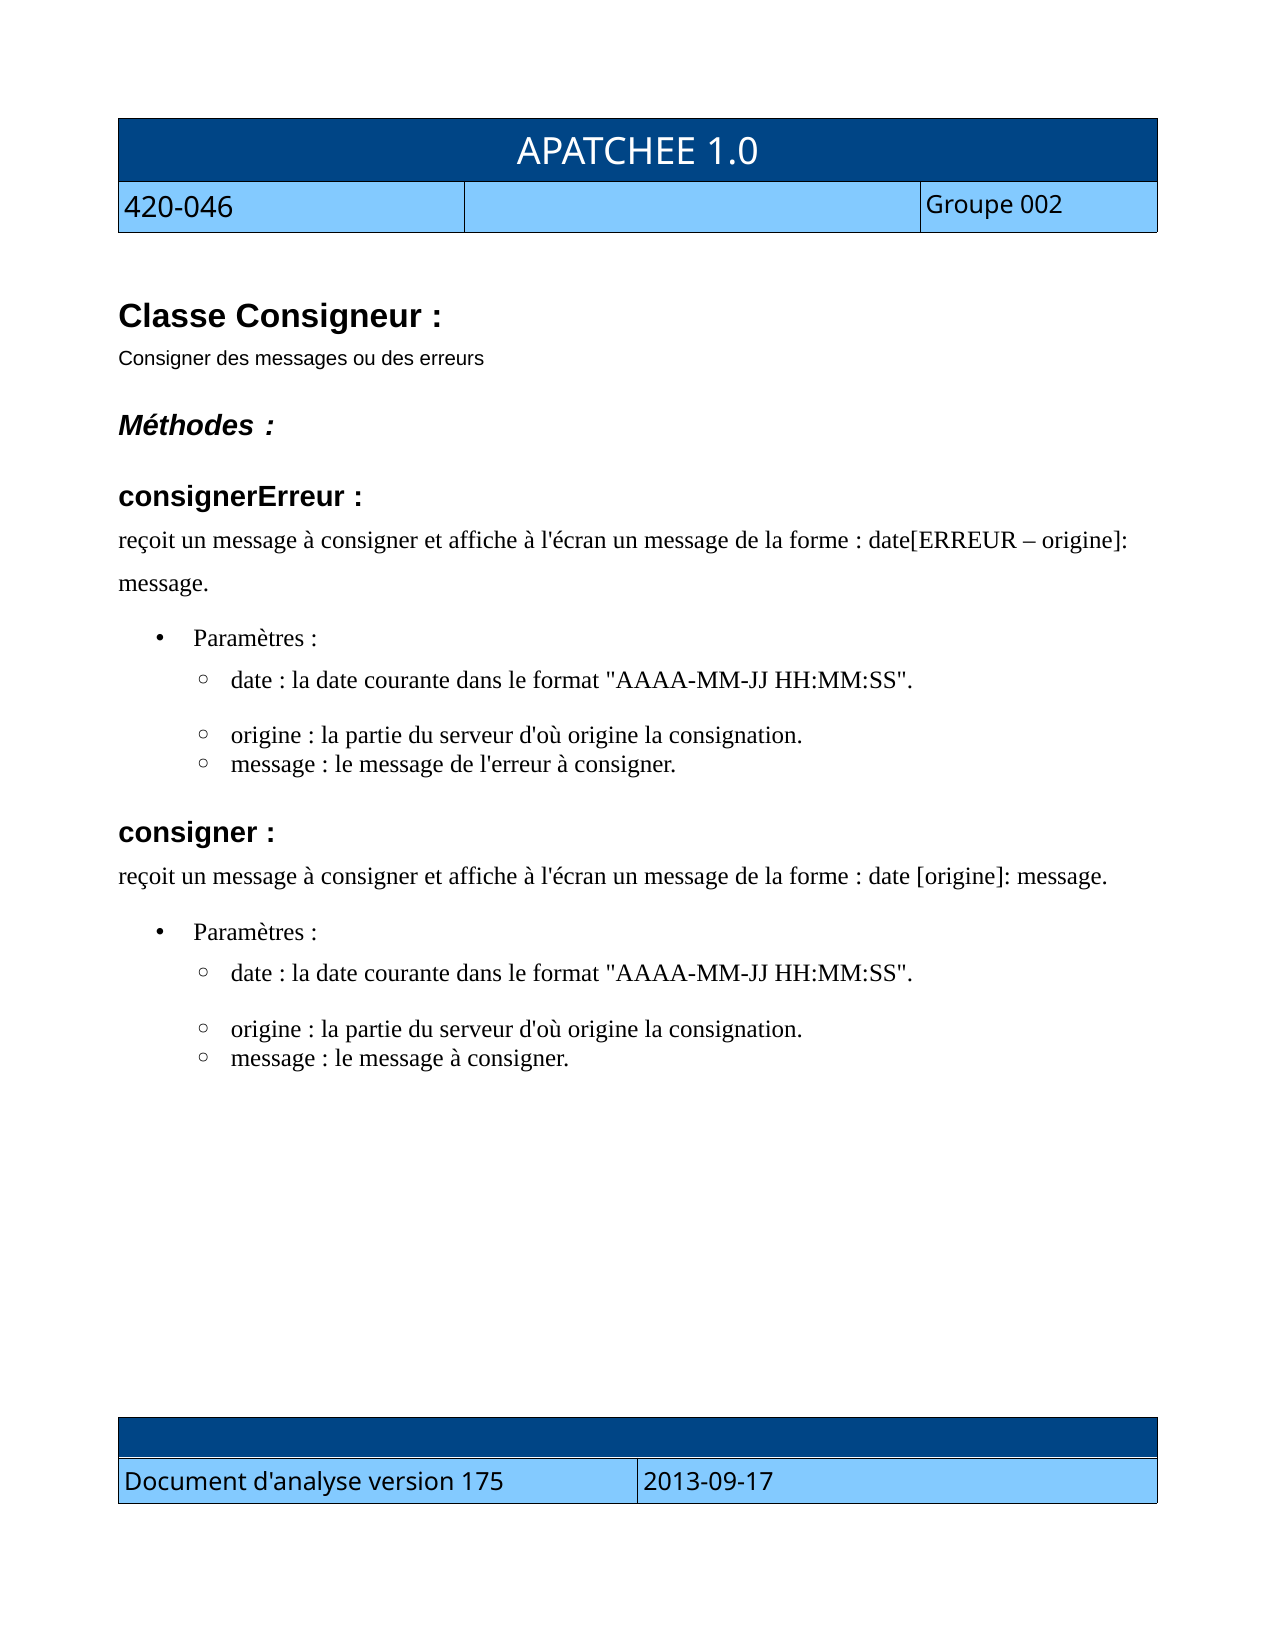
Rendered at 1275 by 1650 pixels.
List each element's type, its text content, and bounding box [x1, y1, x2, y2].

list message : le message de l'erreur à consigner. [193, 749, 1157, 778]
list date : la date courante dans le format "AAAA-MM-JJ HH:MM:SS". [193, 958, 1157, 987]
text Consigner des messages ou des erreurs [118, 347, 1157, 370]
list Paramètres : [156, 623, 1157, 652]
text reçoit un message à consigner et affiche à l'écran un message de la forme : date [origine]: message. [118, 861, 1157, 890]
list origine : la partie du serveur d'où origine la consignation. [193, 720, 1157, 749]
text reçoit un message à consigner et affiche à l'écran un message de la forme : date[ERREUR – origine]: message. [118, 525, 1157, 597]
list date : la date courante dans le format "AAAA-MM-JJ HH:MM:SS". [193, 665, 1157, 693]
list origine : la partie du serveur d'où origine la consignation. [193, 1014, 1157, 1043]
subtitle Classe Consigneur : [118, 296, 1157, 334]
list Paramètres : [156, 917, 1157, 946]
subtitle consignerErreur : [118, 479, 1157, 512]
